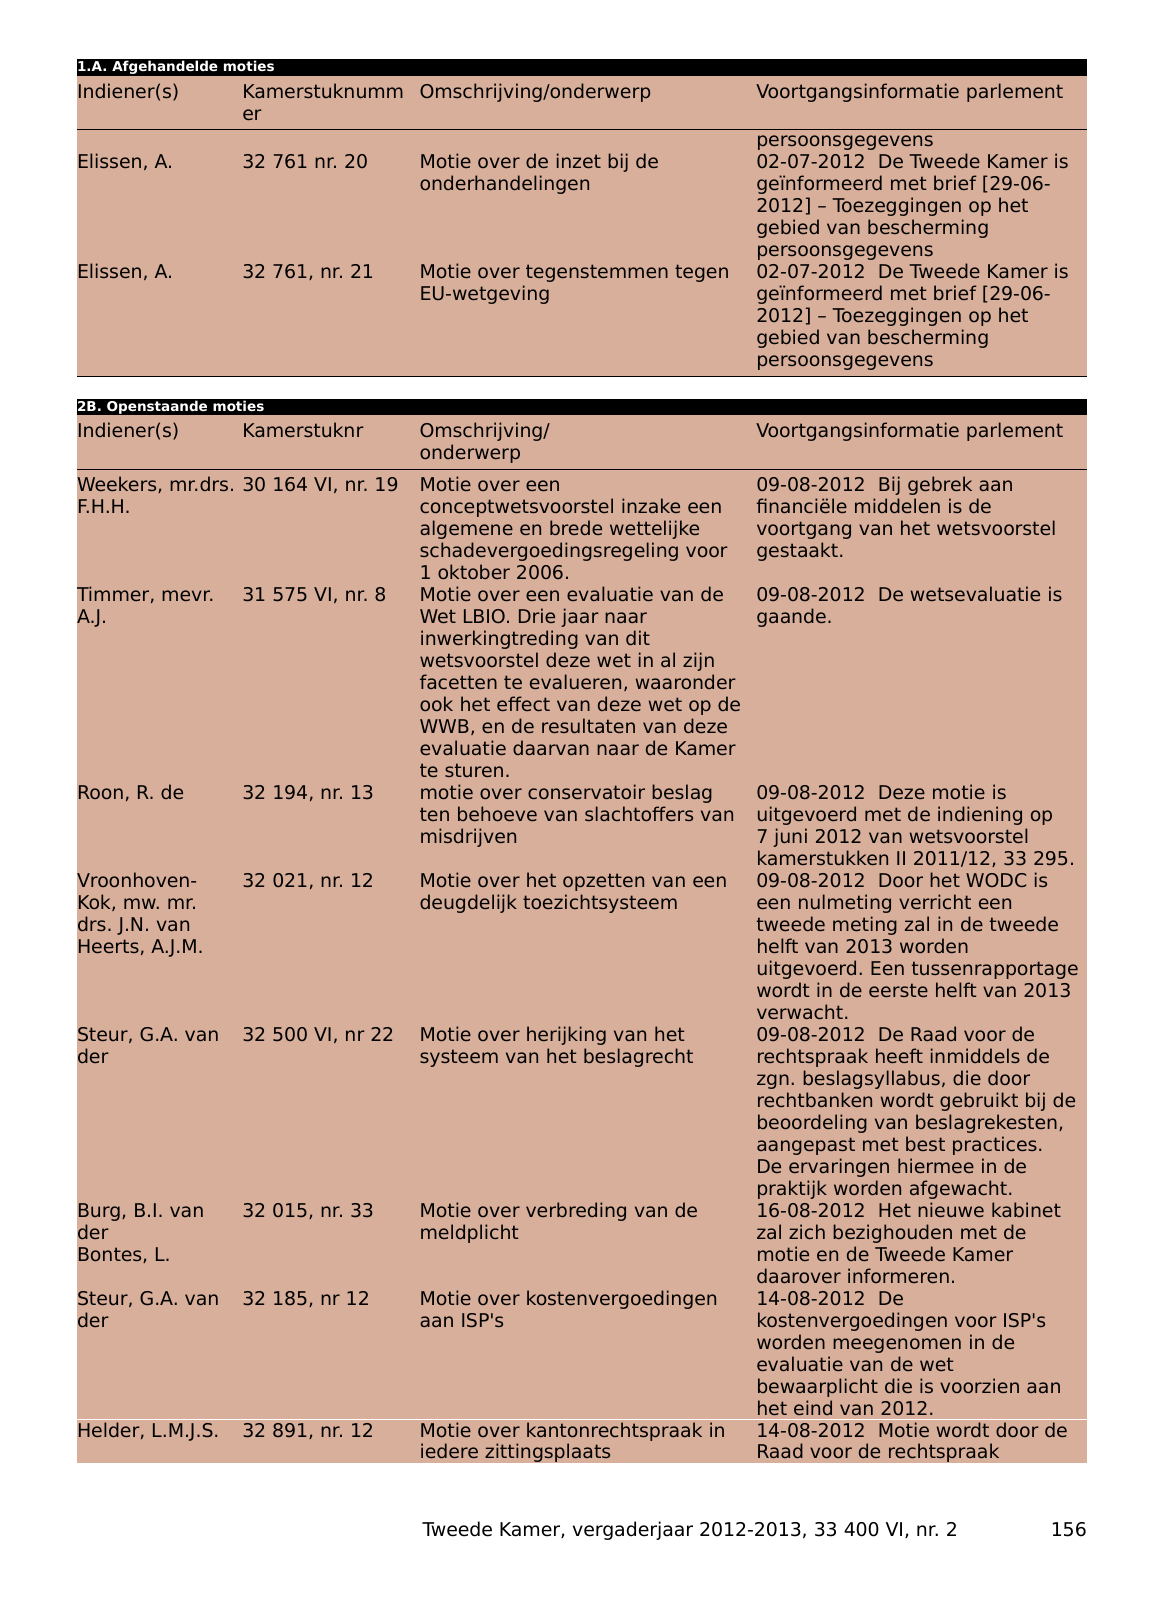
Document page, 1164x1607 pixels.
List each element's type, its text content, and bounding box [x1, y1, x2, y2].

table_cell Weekers, mr.drs. F.H.H. [77, 470, 236, 584]
table_cell Motie over het opzetten van een deugdelijk toezichtsysteem [413, 870, 750, 1024]
table_cell Burg, B.I. van der Bontes, L. [77, 1200, 236, 1288]
table_cell 09-08-2012 Door het WODC is een nulmeting verricht een tweede meting zal in de tweede helft van 2013 worden uitgevoerd. Een tussenrapportage wordt in de eerste helft van 2013 verwacht. [750, 870, 1087, 1024]
table_cell Elissen, A. [77, 151, 236, 261]
table_cell 02-07-2012 De Tweede Kamer is geïnformeerd met brief [29-06-2012] – Toezeggingen op het gebied van bescherming persoonsgegevens [750, 151, 1087, 261]
table_cell Motie over tegenstemmen tegen EU-wetgeving [413, 261, 750, 376]
table_cell 32 185, nr 12 [236, 1288, 413, 1419]
table_cell Roon, R. de [77, 782, 236, 870]
table_cell 31 575 VI, nr. 8 [236, 584, 413, 782]
table_cell Timmer, mevr. A.J. [77, 584, 236, 782]
table_cell [236, 130, 413, 151]
table_cell Steur, G.A. van der [77, 1288, 236, 1419]
table_cell Motie over verbreding van de meldplicht [413, 1200, 750, 1288]
table_cell [413, 130, 750, 151]
table_header 2B. Openstaande moties [77, 399, 1087, 414]
table_cell 32 500 VI, nr 22 [236, 1024, 413, 1200]
table_cell 09-08-2012 Bij gebrek aan financiële middelen is de voortgang van het wetsvoorstel gestaakt. [750, 470, 1087, 584]
table_cell 32 761, nr. 21 [236, 261, 413, 376]
table_cell Motie over kantonrechtspraak in iedere zittingsplaats [413, 1420, 750, 1463]
table_cell persoonsgegevens [750, 130, 1087, 151]
table_cell Kamerstuknr [236, 415, 413, 469]
table_cell [77, 130, 236, 151]
table_cell motie over conservatoir beslag ten behoeve van slachtoffers van misdrijven [413, 782, 750, 870]
table_cell 14-08-2012 De kostenvergoedingen voor ISP's worden meegenomen in de evaluatie van de wet bewaarplicht die is voorzien aan het eind van 2012. [750, 1288, 1087, 1419]
table_cell Voortgangsinformatie parlement [750, 415, 1087, 469]
table_cell Motie over een evaluatie van de Wet LBIO. Drie jaar naar inwerkingtreding van dit wetsvoorstel deze wet in al zijn facetten te evalueren, waaronder ook het effect van deze wet op de WWB, en de resultaten van deze evaluatie daarvan naar de Kamer te sturen. [413, 584, 750, 782]
table_cell 09-08-2012 De Raad voor de rechtspraak heeft inmiddels de zgn. beslagsyllabus, die door rechtbanken wordt gebruikt bij de beoordeling van beslagrekesten, aangepast met best practices. De ervaringen hiermee in de praktijk worden afgewacht. [750, 1024, 1087, 1200]
table_cell Steur, G.A. van der [77, 1024, 236, 1200]
table_cell 16-08-2012 Het nieuwe kabinet zal zich bezighouden met de motie en de Tweede Kamer daarover informeren. [750, 1200, 1087, 1288]
table_cell Helder, L.M.J.S. [77, 1420, 236, 1463]
table_cell 32 015, nr. 33 [236, 1200, 413, 1288]
table_cell Motie over kostenvergoedingen aan ISP's [413, 1288, 750, 1419]
table_cell Motie over een conceptwetsvoorstel inzake een algemene en brede wettelijke schadevergoedingsregeling voor 1 oktober 2006. [413, 470, 750, 584]
table_cell Kamerstuknummer [236, 76, 413, 129]
table_cell Elissen, A. [77, 261, 236, 376]
table_cell 14-08-2012 Motie wordt door de Raad voor de rechtspraak [750, 1420, 1087, 1463]
table_cell Voortgangsinformatie parlement [750, 76, 1087, 129]
table_cell 32 021, nr. 12 [236, 870, 413, 1024]
table_cell 09-08-2012 De wetsevaluatie is gaande. [750, 584, 1087, 782]
table_cell Omschrijving/ onderwerp [413, 415, 750, 469]
table_header 1.A. Afgehandelde moties [77, 59, 1087, 75]
table_cell 02-07-2012 De Tweede Kamer is geïnformeerd met brief [29-06-2012] – Toezeggingen op het gebied van bescherming persoonsgegevens [750, 261, 1087, 376]
table_cell Motie over de inzet bij de onderhandelingen [413, 151, 750, 261]
table_cell Omschrijving/onderwerp [413, 76, 750, 129]
table_cell Indiener(s) [77, 76, 236, 129]
table_cell 32 761 nr. 20 [236, 151, 413, 261]
table_cell Indiener(s) [77, 415, 236, 469]
table_cell 30 164 VI, nr. 19 [236, 470, 413, 584]
table_cell 32 194, nr. 13 [236, 782, 413, 870]
table_cell Vroonhoven-Kok, mw. mr. drs. J.N. van Heerts, A.J.M. [77, 870, 236, 1024]
table_cell 32 891, nr. 12 [236, 1420, 413, 1463]
table_cell Motie over herijking van het systeem van het beslagrecht [413, 1024, 750, 1200]
table_cell 09-08-2012 Deze motie is uitgevoerd met de indiening op 7 juni 2012 van wetsvoorstel kamerstukken II 2011/12, 33 295. [750, 782, 1087, 870]
